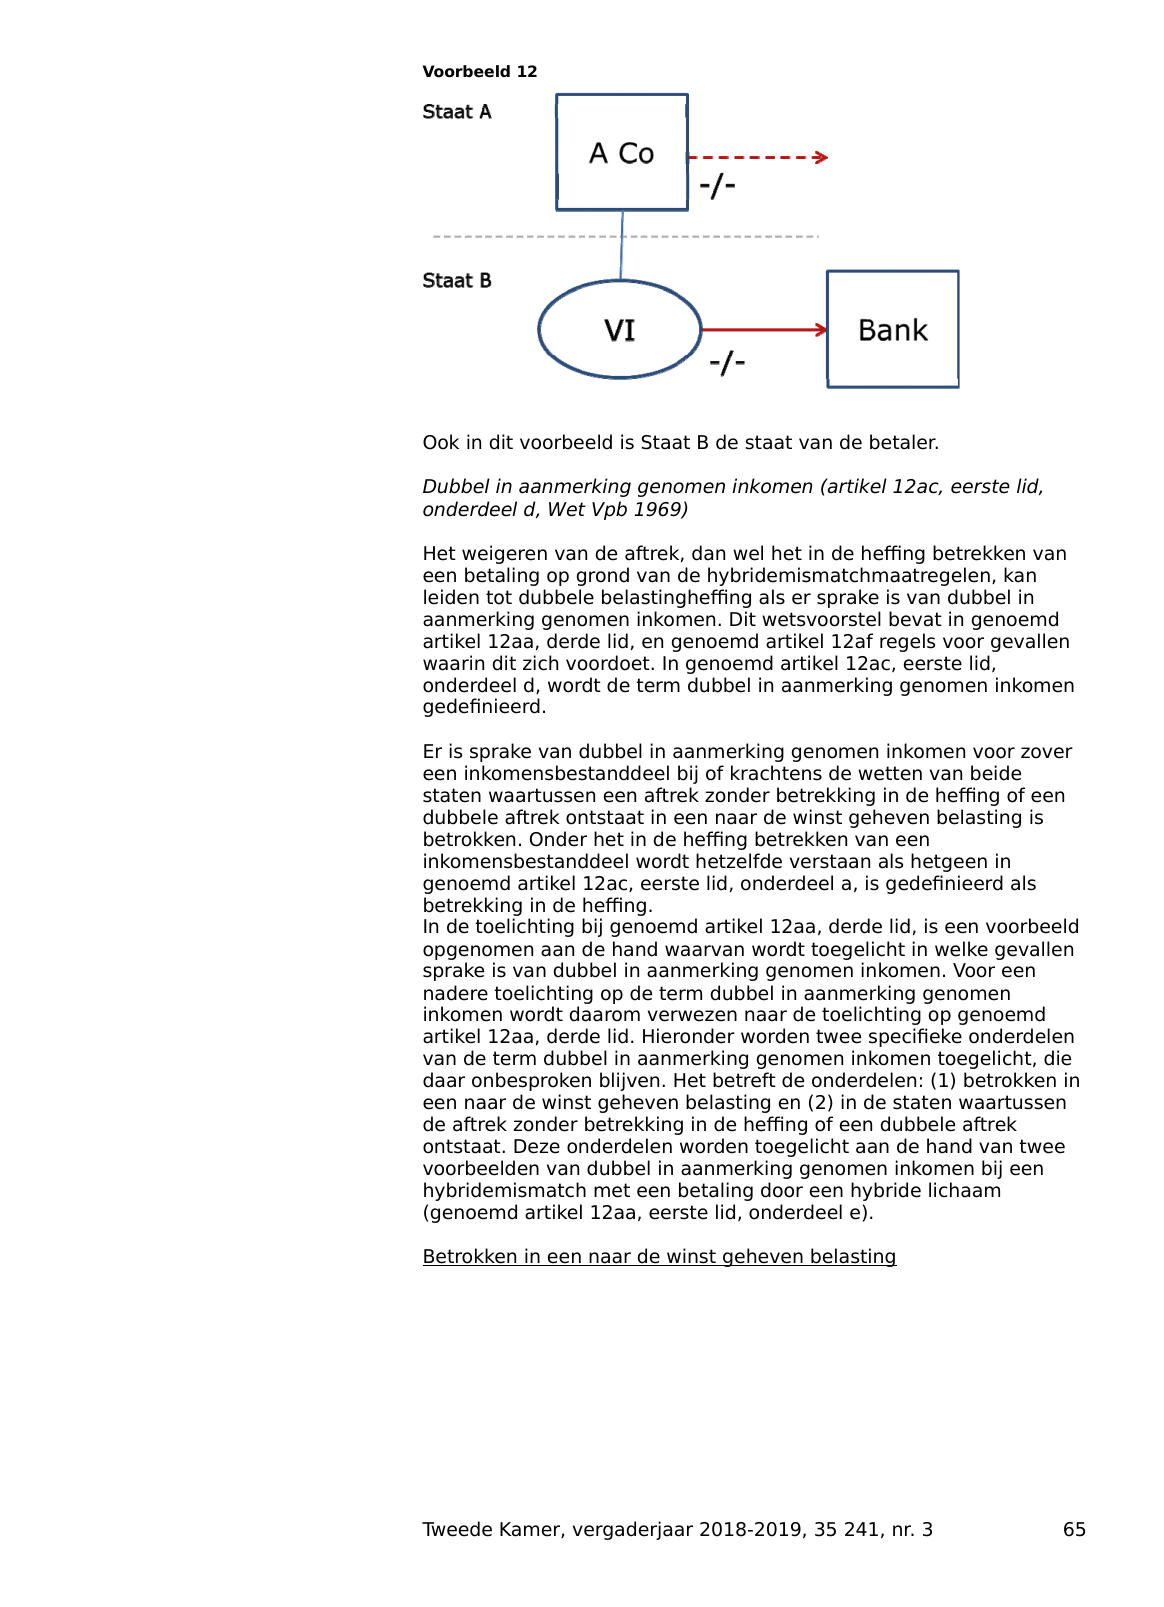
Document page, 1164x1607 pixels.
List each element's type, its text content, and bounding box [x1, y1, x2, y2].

picture [422, 92, 960, 389]
text Het weigeren van de aftrek, dan wel het in de heffing betrekken van een betaling op grond van de hybridemismatchmaatregelen, kan leiden tot dubbele belastingheffing als er sprake is van dubbel in aanmerking genomen inkomen. Dit wetsvoorstel bevat in genoemd artikel 12aa, derde lid, en genoemd artikel 12af regels voor gevallen waarin dit zich voordoet. In genoemd artikel 12ac, eerste lid, onderdeel d, wordt de term dubbel in aanmerking genomen inkomen gedefinieerd. [422, 543, 1087, 718]
subtitle Betrokken in een naar de winst geheven belasting [422, 1246, 1087, 1268]
text Ook in dit voorbeeld is Staat B de staat van de betaler. [422, 432, 1087, 454]
subtitle Dubbel in aanmerking genomen inkomen (artikel 12ac, eerste lid, onderdeel d, Wet Vpb 1969) [422, 476, 1087, 520]
text In de toelichting bij genoemd artikel 12aa, derde lid, is een voorbeeld opgenomen aan de hand waarvan wordt toegelicht in welke gevallen sprake is van dubbel in aanmerking genomen inkomen. Voor een nadere toelichting op de term dubbel in aanmerking genomen inkomen wordt daarom verwezen naar de toelichting op genoemd artikel 12aa, derde lid. Hieronder worden twee specifieke onderdelen van de term dubbel in aanmerking genomen inkomen toegelicht, die daar onbesproken blijven. Het betreft de onderdelen: (1) betrokken in een naar de winst geheven belasting en (2) in de staten waartussen de aftrek zonder betrekking in de heffing of een dubbele aftrek ontstaat. Deze onderdelen worden toegelicht aan de hand van twee voorbeelden van dubbel in aanmerking genomen inkomen bij een hybridemismatch met een betaling door een hybride lichaam (genoemd artikel 12aa, eerste lid, onderdeel e). [422, 916, 1087, 1224]
text Er is sprake van dubbel in aanmerking genomen inkomen voor zover een inkomensbestanddeel bij of krachtens de wetten van beide staten waartussen een aftrek zonder betrekking in de heffing of een dubbele aftrek ontstaat in een naar de winst geheven belasting is betrokken. Onder het in de heffing betrekken van een inkomensbestanddeel wordt hetzelfde verstaan als hetgeen in genoemd artikel 12ac, eerste lid, onderdeel a, is gedefinieerd als betrekking in de heffing. [422, 741, 1087, 916]
text Voorbeeld 12 [422, 63, 960, 81]
